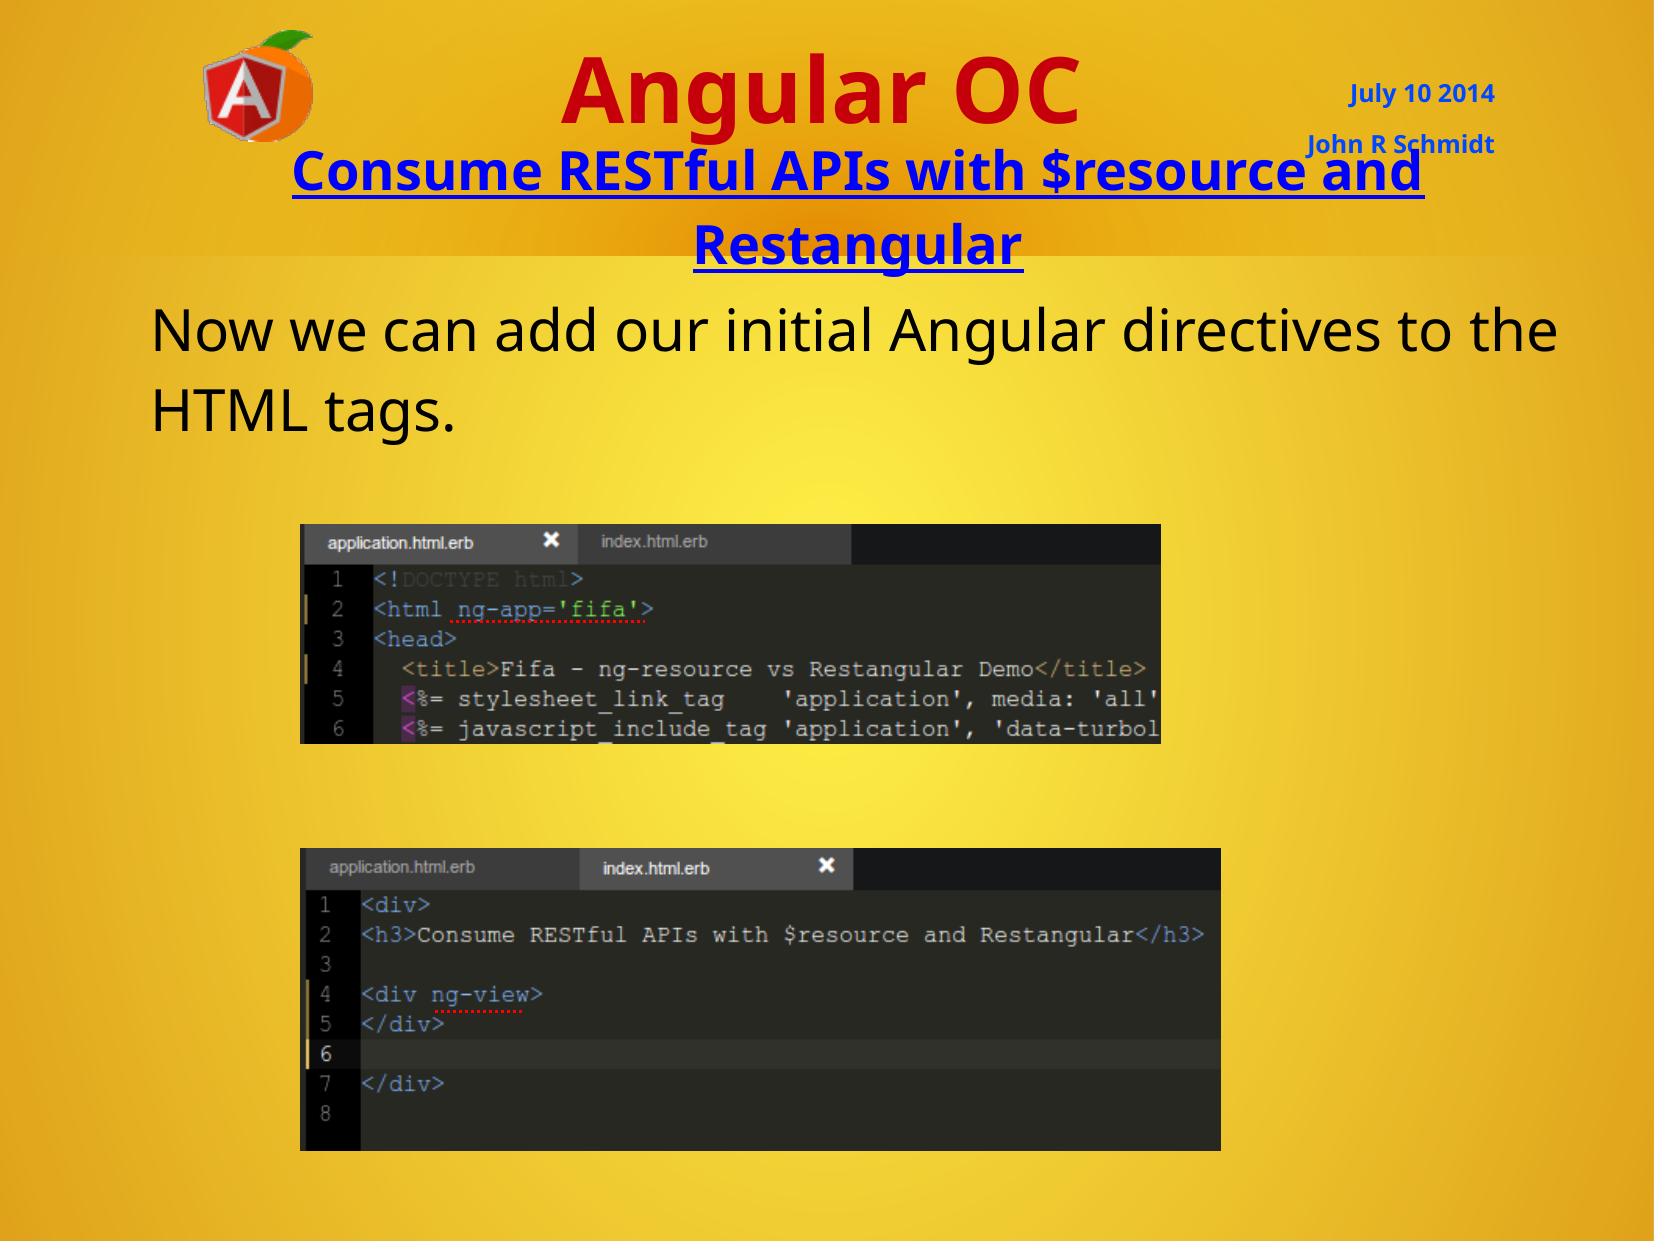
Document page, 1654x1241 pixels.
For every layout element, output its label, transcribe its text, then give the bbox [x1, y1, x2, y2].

subtitle Now we can add our initial Angular directives to the HTML tags. [150, 300, 1579, 437]
picture [300, 524, 1161, 744]
title Angular OC [560, 34, 1086, 142]
picture [202, 30, 316, 142]
text_box July 10 2014 John R Schmidt [1260, 51, 1510, 172]
text_box Consume RESTful APIs with $resource and Restangular [150, 175, 1567, 239]
picture [300, 848, 1221, 1151]
